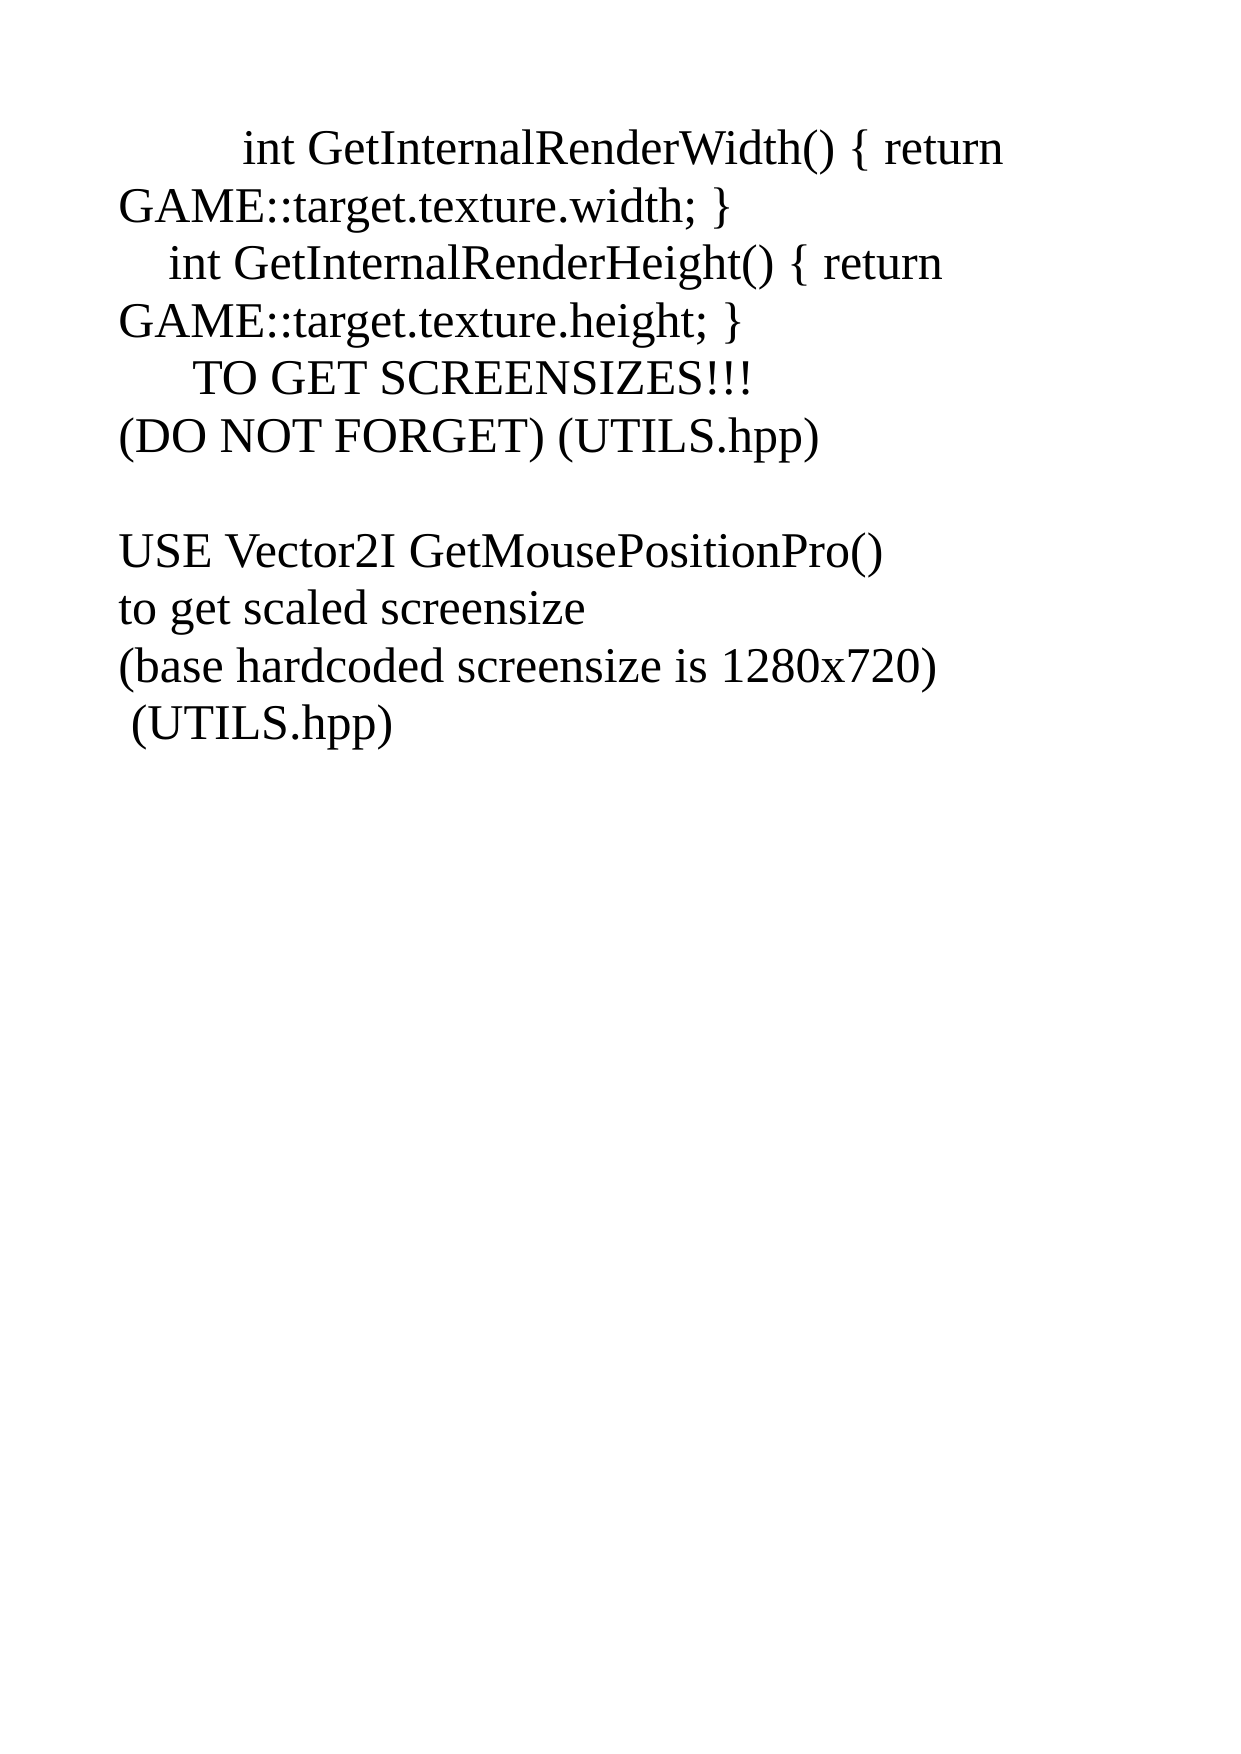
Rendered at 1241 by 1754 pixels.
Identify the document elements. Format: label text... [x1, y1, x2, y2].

text int GetInternalRenderWidth() { return GAME::target.texture.width; } [118, 118, 1122, 233]
text (DO NOT FORGET) (UTILS.hpp) [118, 406, 1122, 463]
text int GetInternalRenderHeight() { return GAME::target.texture.height; } [118, 233, 1122, 348]
text TO GET SCREENSIZES!!! [118, 348, 1122, 406]
text (UTILS.hpp) [118, 693, 1122, 751]
text to get scaled screensize [118, 578, 1122, 636]
text USE Vector2I GetMousePositionPro() [118, 521, 1122, 578]
text (base hardcoded screensize is 1280x720) [118, 636, 1122, 693]
